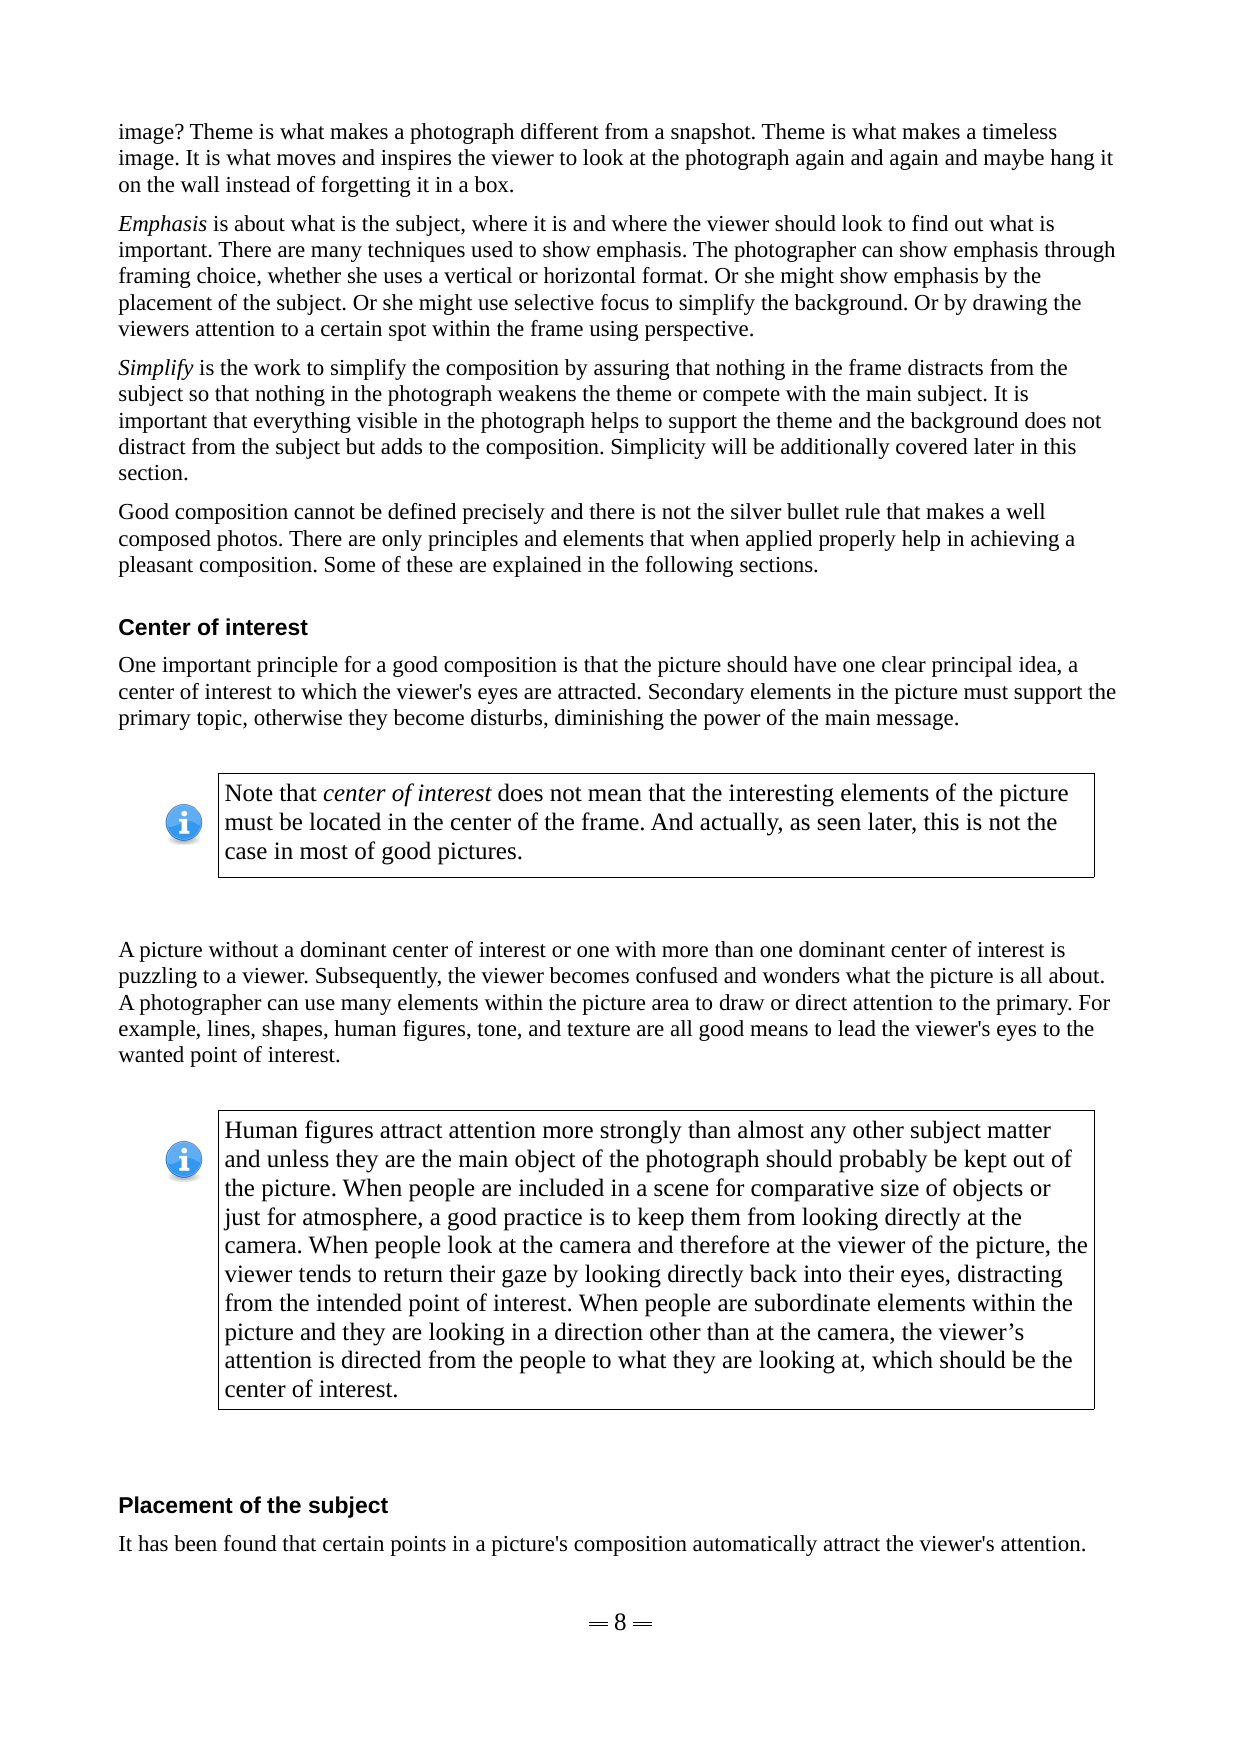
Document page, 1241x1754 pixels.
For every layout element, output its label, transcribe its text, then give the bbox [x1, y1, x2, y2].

text One important principle for a good composition is that the picture should have one clear principal idea, a center of interest to which the viewer's eyes are attracted. Secondary elements in the picture must support the primary topic, otherwise they become disturbs, diminishing the power of the main message. [118, 652, 1122, 731]
text Emphasis is about what is the subject, where it is and where the viewer should look to find out what is important. There are many techniques used to show emphasis. The photographer can show emphasis through framing choice, whether she uses a vertical or horizontal format. Or she might show emphasis by the placement of the subject. Or she might use selective focus to simplify the background. Or by drawing the viewers attention to a certain spot within the frame using perspective. [118, 210, 1122, 341]
text A picture without a dominant center of interest or one with more than one dominant center of interest is puzzling to a viewer. Subsequently, the viewer becomes confused and wonders what the picture is all about. A photographer can use many elements within the picture area to draw or direct attention to the primary. For example, lines, shapes, human figures, tone, and texture are all good means to lead the viewer's eyes to the wanted point of interest. [118, 936, 1122, 1068]
text Simplify is the work to simplify the composition by assuring that nothing in the frame distracts from the subject so that nothing in the photograph weakens the theme or compete with the main subject. It is important that everything visible in the photograph helps to support the theme and the background does not distract from the subject but adds to the composition. Simplicity will be additionally covered later in this section. [118, 354, 1122, 486]
picture [163, 804, 204, 845]
text image? Theme is what makes a photograph different from a snapshot. Theme is what makes a timeless image. It is what moves and inspires the viewer to look at the photograph again and again and maybe hang it on the wall instead of forgetting it in a box. [118, 118, 1122, 197]
text Good composition cannot be defined precisely and there is not the silver bullet rule that makes a well composed photos. There are only principles and elements that when applied properly help in achieving a pleasant composition. Some of these are explained in the following sections. [118, 498, 1122, 577]
table_header Human figures attract attention more strongly than almost any other subject matter and unless they are the main object of the photograph should probably be kept out of the picture. When people are included in a scene for comparative size of objects or just for atmosphere, a good practice is to keep them from looking directly at the camera. When people look at the camera and therefore at the viewer of the picture, the viewer tends to return their gaze by looking directly back into their eyes, distracting from the intended point of interest. When people are subordinate elements within the picture and they are looking in a direction other than at the camera, the viewer’s attention is directed from the people to what they are looking at, which should be the center of interest. [219, 1111, 1094, 1409]
table_header [149, 773, 218, 877]
picture [163, 1141, 204, 1182]
table_header Note that center of interest does not mean that the interesting elements of the picture must be located in the center of the frame. And actually, as seen later, this is not the case in most of good pictures. [219, 774, 1094, 877]
table_header [149, 1110, 218, 1409]
subtitle Placement of the subject [118, 1492, 1122, 1518]
subtitle Center of interest [118, 613, 1122, 640]
text It has been found that certain points in a picture's composition automatically attract the viewer's attention. [118, 1530, 1122, 1556]
